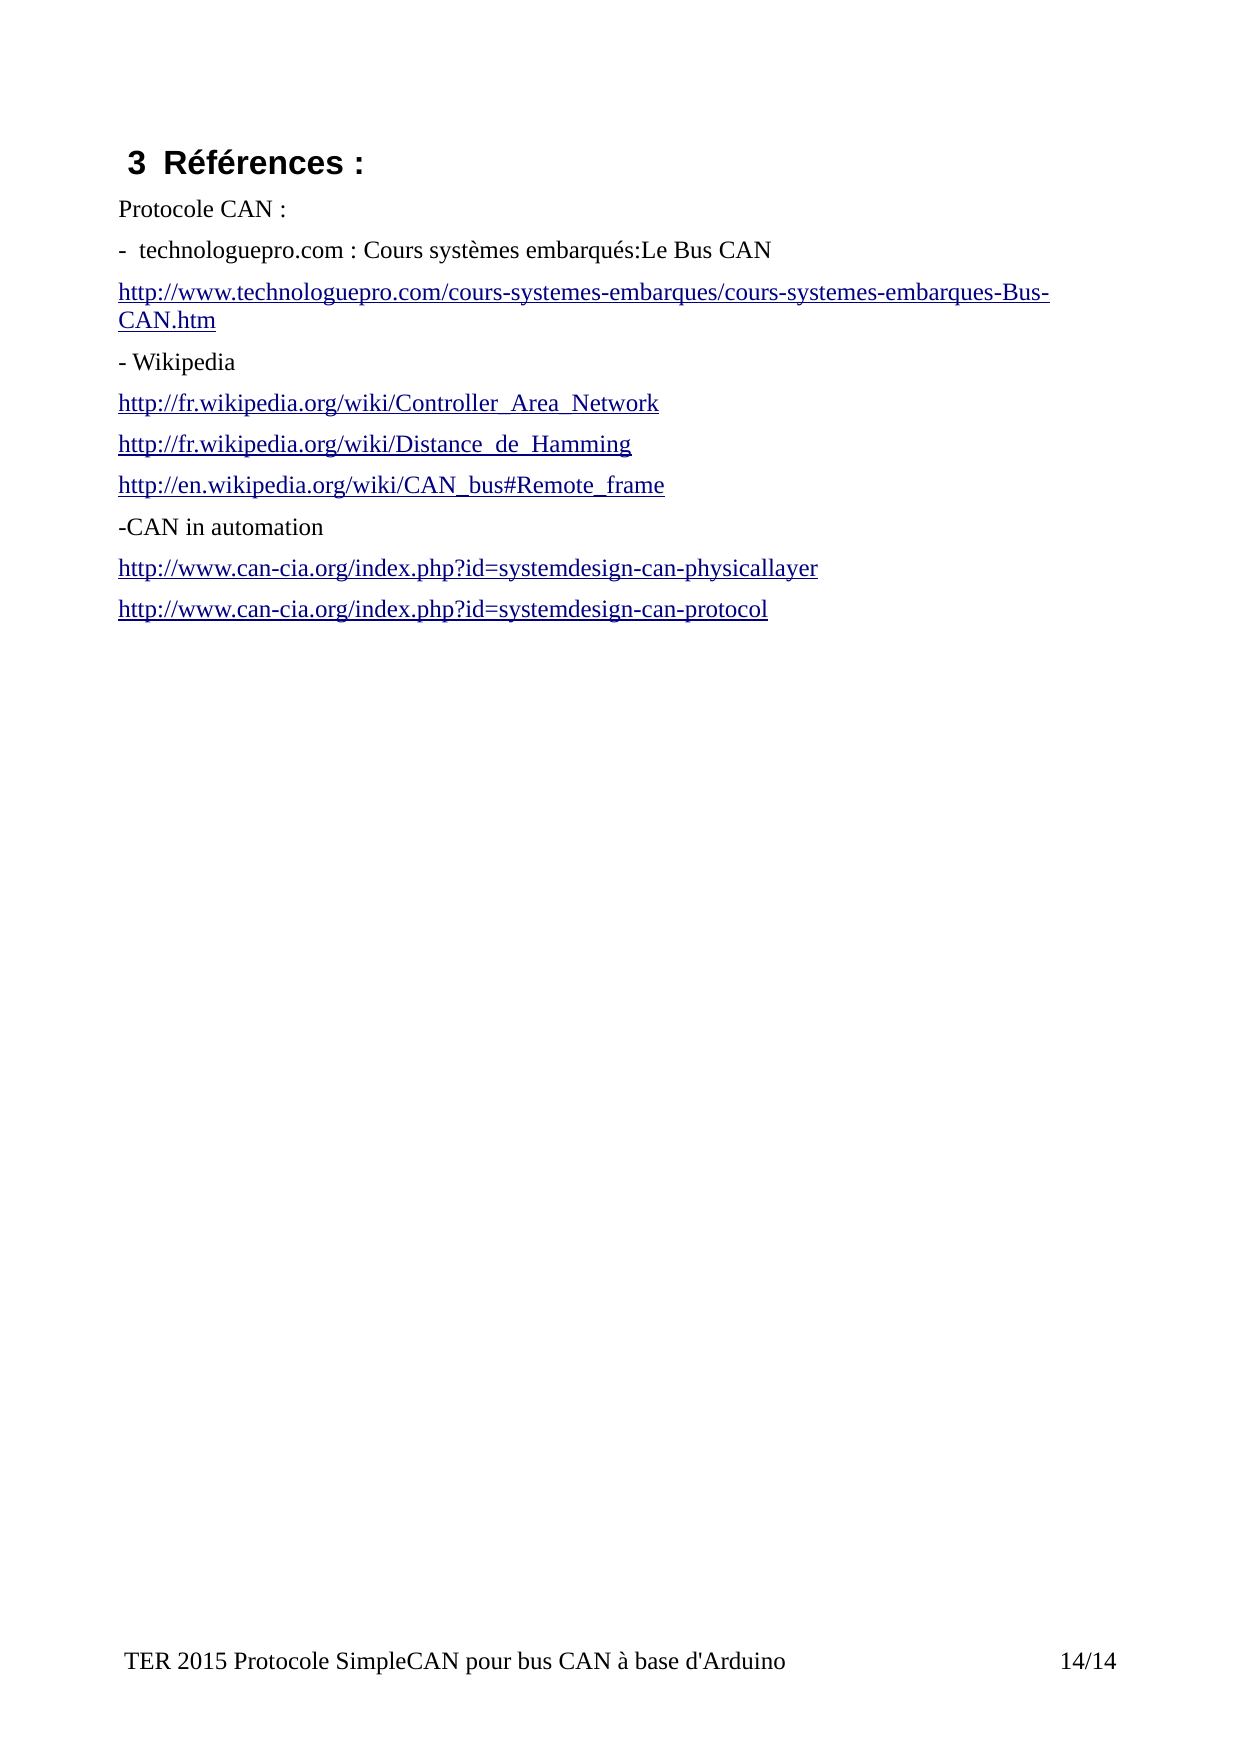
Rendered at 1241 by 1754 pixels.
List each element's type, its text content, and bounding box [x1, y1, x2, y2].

text http://fr.wikipedia.org/wiki/Controller_Area_Network [118, 388, 1122, 417]
text http://www.can-cia.org/index.php?id=systemdesign-can-physicallayer [118, 553, 1122, 582]
text http://en.wikipedia.org/wiki/CAN_bus#Remote_frame [118, 471, 1122, 499]
text - Wikipedia [118, 347, 1122, 376]
subtitle Références : [118, 143, 1122, 182]
text http://www.can-cia.org/index.php?id=systemdesign-can-protocol [118, 594, 1122, 623]
text - technologuepro.com : Cours systèmes embarqués:Le Bus CAN [118, 236, 1122, 264]
text Protocole CAN : [118, 194, 1122, 223]
text -CAN in automation [118, 512, 1122, 541]
text http://fr.wikipedia.org/wiki/Distance_de_Hamming [118, 429, 1122, 458]
text http://www.technologuepro.com/cours-systemes-embarques/cours-systemes-embarques-Bus-CAN.htm [118, 277, 1122, 334]
